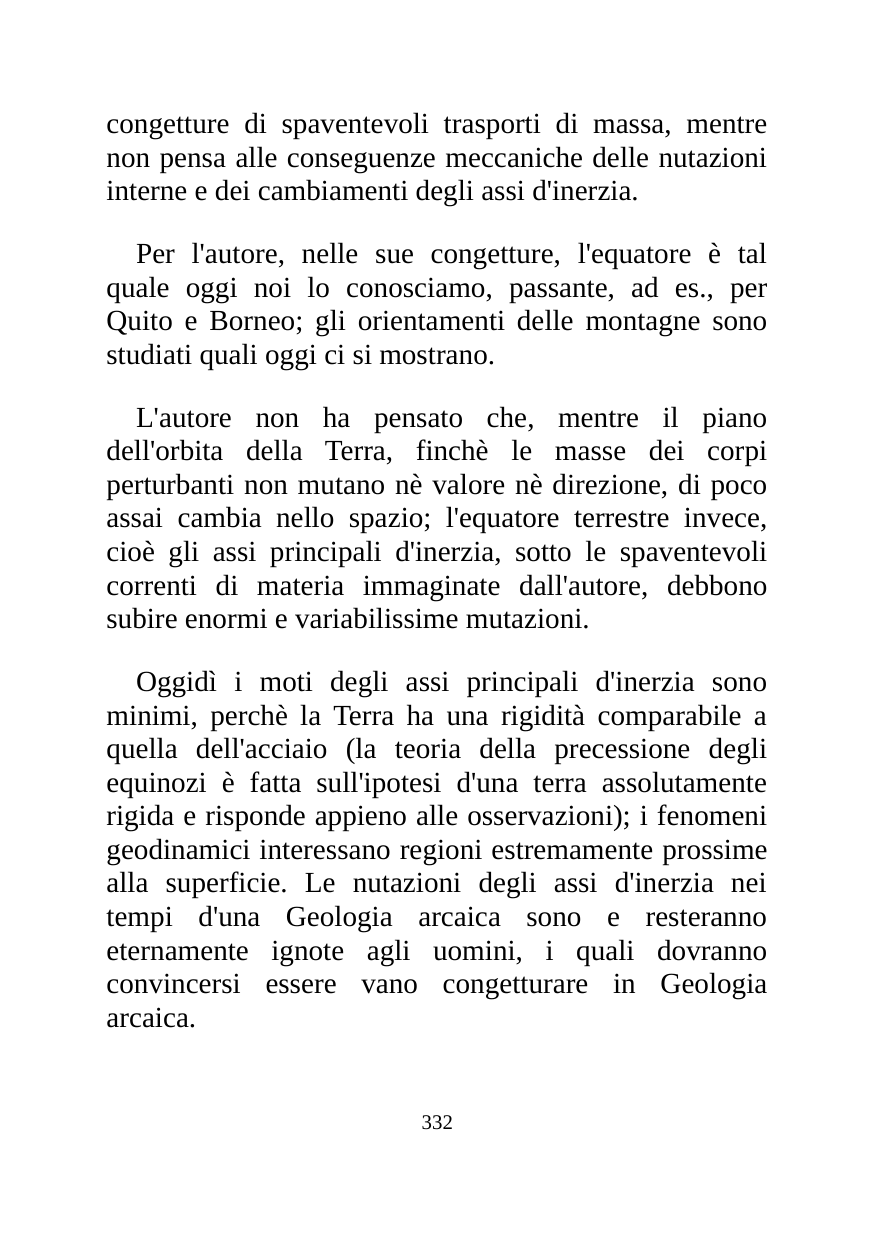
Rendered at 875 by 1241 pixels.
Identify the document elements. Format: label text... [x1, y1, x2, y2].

text L'autore non ha pensato che, mentre il piano dell'orbita della Terra, finchè le masse dei corpi perturbanti non mutano nè valore nè direzione, di poco assai cambia nello spazio; l'equatore terrestre invece, cioè gli assi principali d'inerzia, sotto le spaventevoli correnti di materia immaginate dall'autore, debbono subire enormi e variabilissime mutazioni. [106, 400, 768, 635]
text Per l'autore, nelle sue congetture, l'equatore è tal quale oggi noi lo conosciamo, passante, ad es., per Quito e Borneo; gli orientamenti delle montagne sono studiati quali oggi ci si mostrano. [106, 236, 768, 371]
text Oggidì i moti degli assi principali d'inerzia sono minimi, perchè la Terra ha una rigidità comparabile a quella dell'acciaio (la teoria della precessione degli equinozi è fatta sull'ipotesi d'una terra assolutamente rigida e risponde appieno alle osservazioni); i fenomeni geodinamici interessano regioni estremamente prossime alla superficie. Le nutazioni degli assi d'inerzia nei tempi d'una Geologia arcaica sono e resteranno eternamente ignote agli uomini, i quali dovranno convincersi essere vano congetturare in Geologia arcaica. [106, 664, 768, 1033]
text congetture di spaventevoli trasporti di massa, mentre non pensa alle conseguenze meccaniche delle nutazioni interne e dei cambiamenti degli assi d'inerzia. [106, 106, 768, 207]
